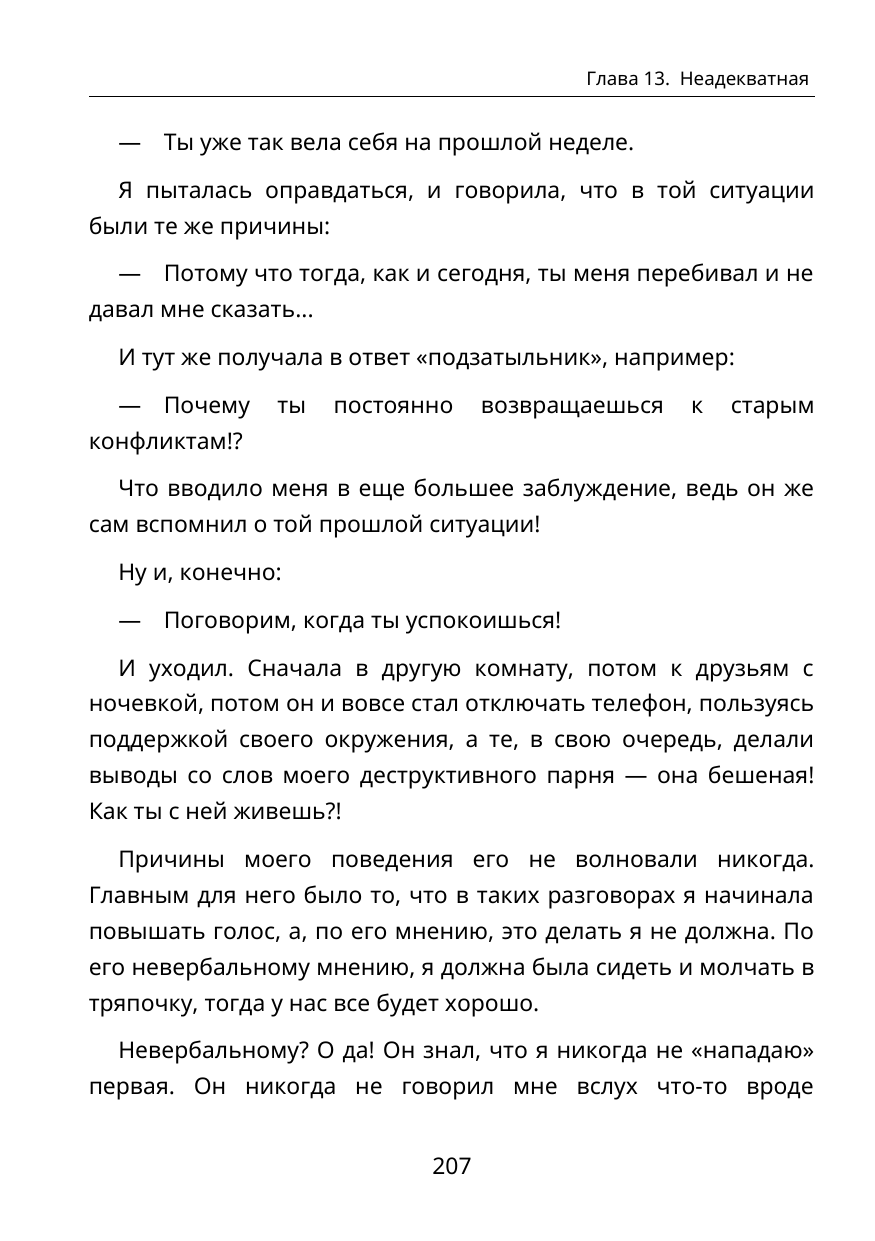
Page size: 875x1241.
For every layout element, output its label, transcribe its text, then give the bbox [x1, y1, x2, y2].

list Потому что тогда, как и сегодня, ты меня перебивал и не давал мне сказать... [88, 257, 815, 324]
text Что вводило меня в еще большее заблуждение, ведь он же сам вспомнил о той прошлой ситуации! [88, 472, 815, 539]
text Невербальному? О да! Он знал, что я никогда не «нападаю» первая. Он никогда не говорил мне вслух что-то вроде [88, 1034, 815, 1102]
text И уходил. Сначала в другую комнату, потом к друзьям с ночевкой, потом он и вовсе стал отключать телефон, пользуясь поддержкой своего окружения, а те, в свою очередь, делали выводы со слов моего деструктивного парня — она бешеная! Как ты с ней живешь?! [88, 651, 815, 826]
list Почему ты постоянно возвращаешься к старым конфликтам!? [88, 389, 815, 456]
text Я пыталась оправдаться, и говорила, что в той ситуации были те же причины: [88, 174, 815, 241]
list Ты уже так вела себя на прошлой неделе. [88, 126, 815, 157]
text Причины моего поведения его не волновали никогда. Главным для него было то, что в таких разговорах я начинала повышать голос, а, по его мнению, это делать я не должна. По его невербальному мнению, я должна была сидеть и молчать в тряпочку, тогда у нас все будет хорошо. [88, 843, 815, 1018]
text Ну и, конечно: [88, 556, 815, 587]
text И тут же получала в ответ «подзатыльник», например: [88, 341, 815, 372]
list Поговорим, когда ты успокоишься! [88, 604, 815, 635]
